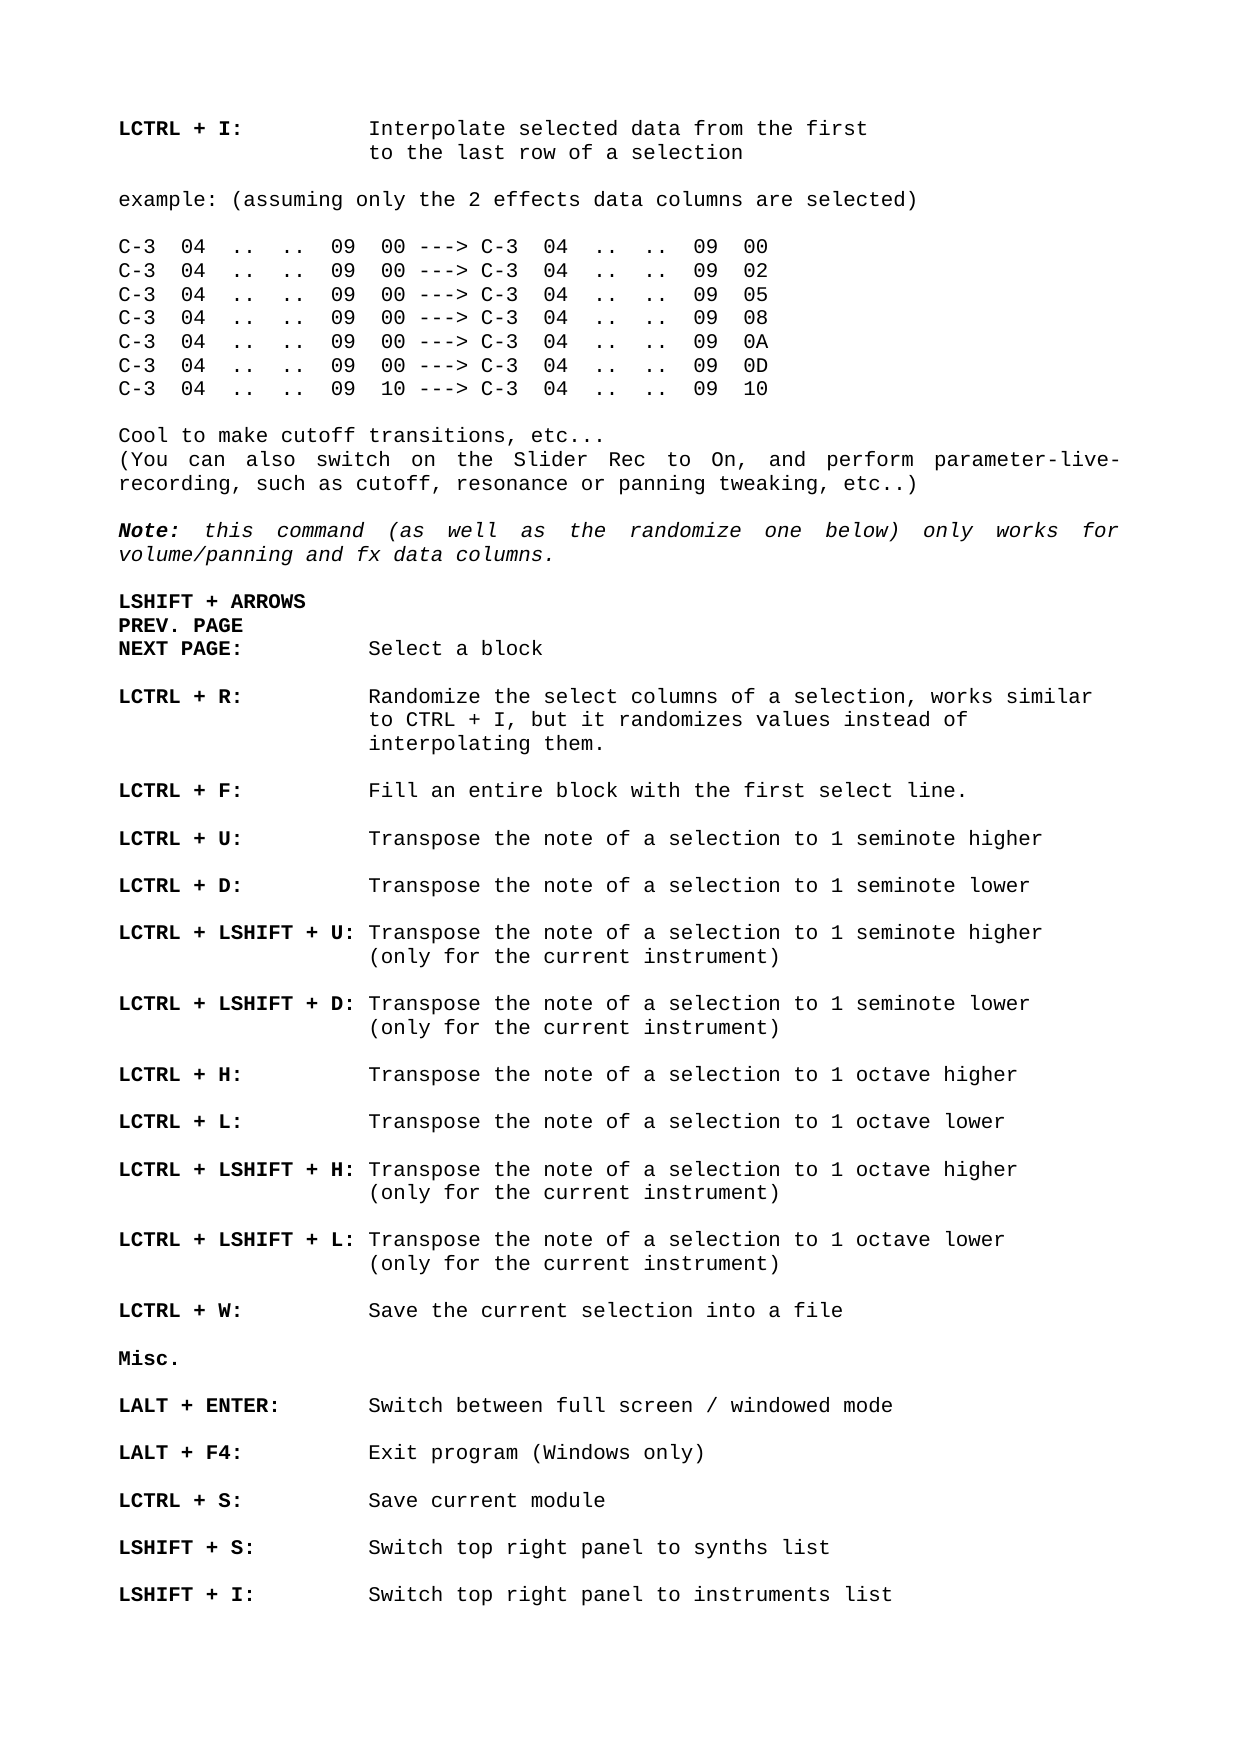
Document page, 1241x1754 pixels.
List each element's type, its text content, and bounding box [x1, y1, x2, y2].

text to CTRL + I, but it randomizes values instead of [118, 709, 1122, 733]
text C-3 04 .. .. 09 00 ---> C-3 04 .. .. 09 00 [118, 236, 1122, 260]
text LSHIFT + ARROWS [118, 591, 1122, 615]
text LCTRL + LSHIFT + H: Transpose the note of a selection to 1 octave higher [118, 1158, 1122, 1182]
text LCTRL + LSHIFT + D: Transpose the note of a selection to 1 seminote lower [118, 993, 1122, 1017]
text (only for the current instrument) [118, 1017, 1122, 1040]
text Cool to make cutoff transitions, etc... [118, 426, 1122, 449]
text LCTRL + R: Randomize the select columns of a selection, works similar [118, 686, 1122, 709]
text (only for the current instrument) [118, 946, 1122, 969]
text example: (assuming only the 2 effects data columns are selected) [118, 189, 1122, 213]
text LCTRL + W: Save the current selection into a file [118, 1300, 1122, 1324]
text LCTRL + F: Fill an entire block with the first select line. [118, 780, 1122, 804]
text C-3 04 .. .. 09 00 ---> C-3 04 .. .. 09 0A [118, 331, 1122, 354]
text LCTRL + U: Transpose the note of a selection to 1 seminote higher [118, 827, 1122, 851]
text LCTRL + LSHIFT + U: Transpose the note of a selection to 1 seminote higher [118, 922, 1122, 946]
text LCTRL + L: Transpose the note of a selection to 1 octave lower [118, 1111, 1122, 1135]
text C-3 04 .. .. 09 00 ---> C-3 04 .. .. 09 08 [118, 307, 1122, 331]
text NEXT PAGE: Select a block [118, 638, 1122, 662]
text to the last row of a selection [118, 142, 1122, 165]
text (only for the current instrument) [118, 1182, 1122, 1206]
text LALT + F4: Exit program (Windows only) [118, 1442, 1122, 1466]
text Misc. [118, 1348, 1122, 1371]
text C-3 04 .. .. 09 10 ---> C-3 04 .. .. 09 10 [118, 378, 1122, 402]
text PREV. PAGE [118, 615, 1122, 638]
text C-3 04 .. .. 09 00 ---> C-3 04 .. .. 09 0D [118, 354, 1122, 378]
text Note: this command (as well as the randomize one below) only works for volume/panning and fx data columns. [118, 520, 1122, 567]
text LSHIFT + S: Switch top right panel to synths list [118, 1537, 1122, 1561]
text LALT + ENTER: Switch between full screen / windowed mode [118, 1395, 1122, 1419]
text LCTRL + H: Transpose the note of a selection to 1 octave higher [118, 1064, 1122, 1088]
text C-3 04 .. .. 09 00 ---> C-3 04 .. .. 09 02 [118, 260, 1122, 284]
text interpolating them. [118, 733, 1122, 757]
text LCTRL + S: Save current module [118, 1489, 1122, 1513]
text LCTRL + D: Transpose the note of a selection to 1 seminote lower [118, 875, 1122, 898]
text LCTRL + LSHIFT + L: Transpose the note of a selection to 1 octave lower [118, 1229, 1122, 1253]
text LSHIFT + I: Switch top right panel to instruments list [118, 1584, 1122, 1608]
text (only for the current instrument) [118, 1253, 1122, 1277]
text LCTRL + I: Interpolate selected data from the first [118, 118, 1122, 142]
text C-3 04 .. .. 09 00 ---> C-3 04 .. .. 09 05 [118, 284, 1122, 307]
text (You can also switch on the Slider Rec to On, and perform parameter-live-recording, such as cutoff, resonance or panning tweaking, etc..) [118, 449, 1122, 496]
